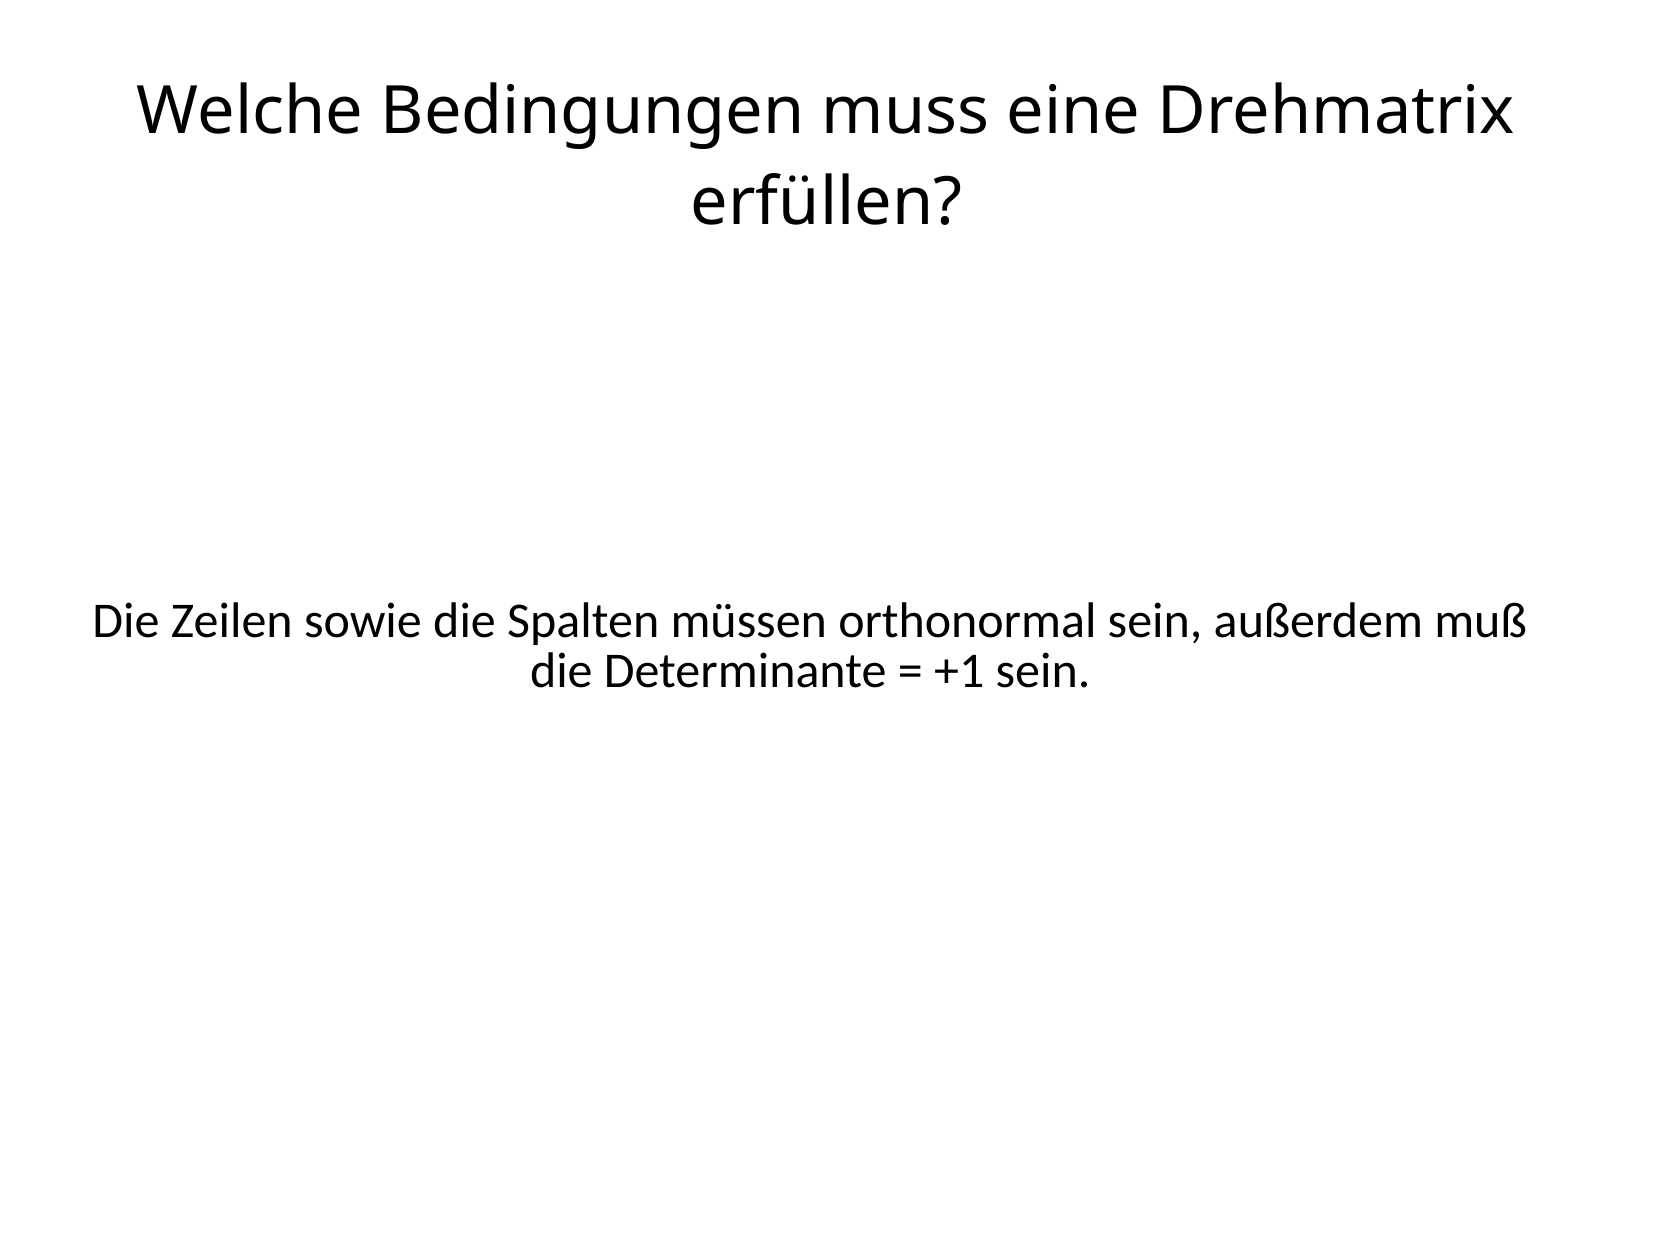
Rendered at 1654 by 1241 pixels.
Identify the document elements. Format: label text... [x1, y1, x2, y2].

title Welche Bedingungen muss eine Drehmatrix erfüllen? [82, 49, 1571, 257]
subtitle Die Zeilen sowie die Spalten müssen orthonormal sein, außerdem muß die Determinante = +1 sein. [82, 290, 1538, 1010]
